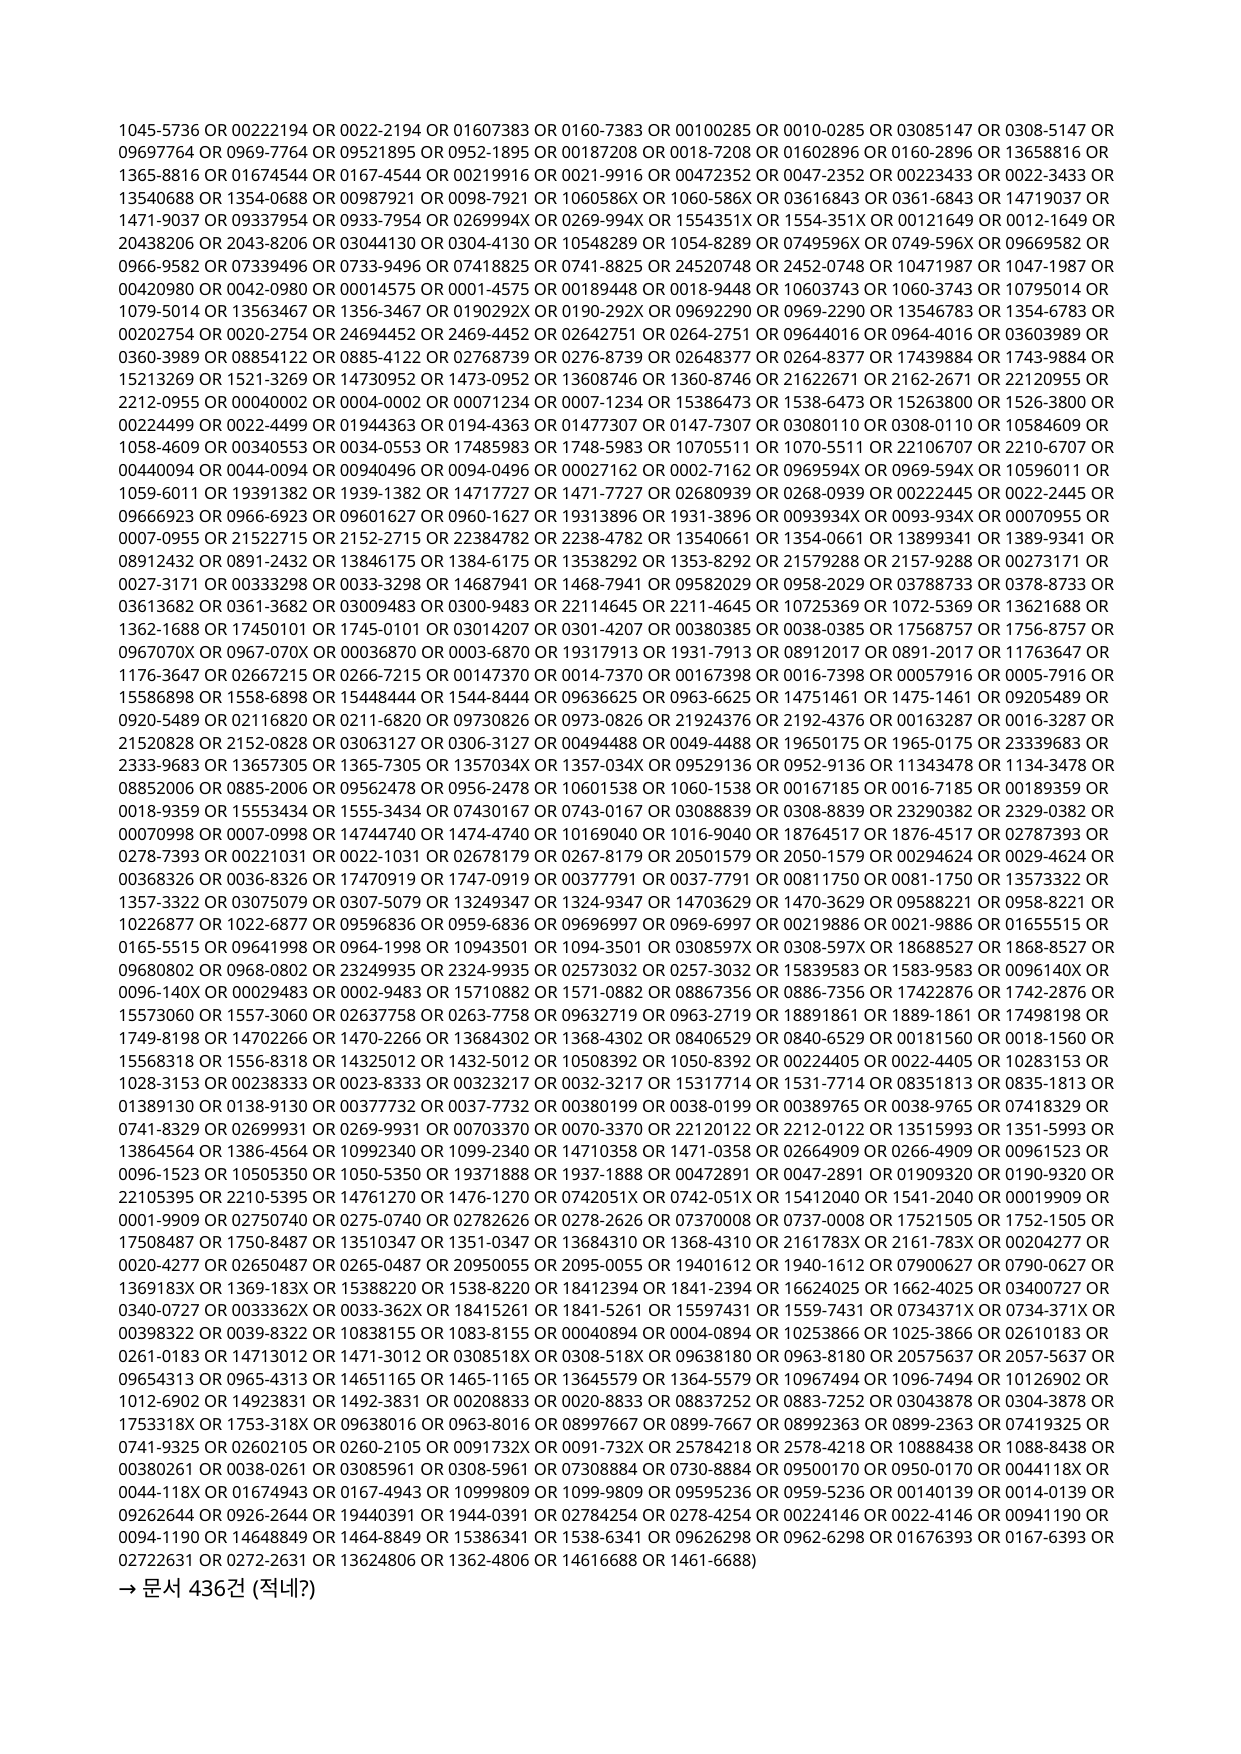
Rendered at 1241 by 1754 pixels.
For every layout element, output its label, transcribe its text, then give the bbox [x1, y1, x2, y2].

text → 문서 436건 (적네?) [118, 1571, 1122, 1603]
text 1045-5736 OR 00222194 OR 0022-2194 OR 01607383 OR 0160-7383 OR 00100285 OR 0010-0285 OR 03085147 OR 0308-5147 OR 09697764 OR 0969-7764 OR 09521895 OR 0952-1895 OR 00187208 OR 0018-7208 OR 01602896 OR 0160-2896 OR 13658816 OR 1365-8816 OR 01674544 OR 0167-4544 OR 00219916 OR 0021-9916 OR 00472352 OR 0047-2352 OR 00223433 OR 0022-3433 OR 13540688 OR 1354-0688 OR 00987921 OR 0098-7921 OR 1060586X OR 1060-586X OR 03616843 OR 0361-6843 OR 14719037 OR 1471-9037 OR 09337954 OR 0933-7954 OR 0269994X OR 0269-994X OR 1554351X OR 1554-351X OR 00121649 OR 0012-1649 OR 20438206 OR 2043-8206 OR 03044130 OR 0304-4130 OR 10548289 OR 1054-8289 OR 0749596X OR 0749-596X OR 09669582 OR 0966-9582 OR 07339496 OR 0733-9496 OR 07418825 OR 0741-8825 OR 24520748 OR 2452-0748 OR 10471987 OR 1047-1987 OR 00420980 OR 0042-0980 OR 00014575 OR 0001-4575 OR 00189448 OR 0018-9448 OR 10603743 OR 1060-3743 OR 10795014 OR 1079-5014 OR 13563467 OR 1356-3467 OR 0190292X OR 0190-292X OR 09692290 OR 0969-2290 OR 13546783 OR 1354-6783 OR 00202754 OR 0020-2754 OR 24694452 OR 2469-4452 OR 02642751 OR 0264-2751 OR 09644016 OR 0964-4016 OR 03603989 OR 0360-3989 OR 08854122 OR 0885-4122 OR 02768739 OR 0276-8739 OR 02648377 OR 0264-8377 OR 17439884 OR 1743-9884 OR 15213269 OR 1521-3269 OR 14730952 OR 1473-0952 OR 13608746 OR 1360-8746 OR 21622671 OR 2162-2671 OR 22120955 OR 2212-0955 OR 00040002 OR 0004-0002 OR 00071234 OR 0007-1234 OR 15386473 OR 1538-6473 OR 15263800 OR 1526-3800 OR 00224499 OR 0022-4499 OR 01944363 OR 0194-4363 OR 01477307 OR 0147-7307 OR 03080110 OR 0308-0110 OR 10584609 OR 1058-4609 OR 00340553 OR 0034-0553 OR 17485983 OR 1748-5983 OR 10705511 OR 1070-5511 OR 22106707 OR 2210-6707 OR 00440094 OR 0044-0094 OR 00940496 OR 0094-0496 OR 00027162 OR 0002-7162 OR 0969594X OR 0969-594X OR 10596011 OR 1059-6011 OR 19391382 OR 1939-1382 OR 14717727 OR 1471-7727 OR 02680939 OR 0268-0939 OR 00222445 OR 0022-2445 OR 09666923 OR 0966-6923 OR 09601627 OR 0960-1627 OR 19313896 OR 1931-3896 OR 0093934X OR 0093-934X OR 00070955 OR 0007-0955 OR 21522715 OR 2152-2715 OR 22384782 OR 2238-4782 OR 13540661 OR 1354-0661 OR 13899341 OR 1389-9341 OR 08912432 OR 0891-2432 OR 13846175 OR 1384-6175 OR 13538292 OR 1353-8292 OR 21579288 OR 2157-9288 OR 00273171 OR 0027-3171 OR 00333298 OR 0033-3298 OR 14687941 OR 1468-7941 OR 09582029 OR 0958-2029 OR 03788733 OR 0378-8733 OR 03613682 OR 0361-3682 OR 03009483 OR 0300-9483 OR 22114645 OR 2211-4645 OR 10725369 OR 1072-5369 OR 13621688 OR 1362-1688 OR 17450101 OR 1745-0101 OR 03014207 OR 0301-4207 OR 00380385 OR 0038-0385 OR 17568757 OR 1756-8757 OR 0967070X OR 0967-070X OR 00036870 OR 0003-6870 OR 19317913 OR 1931-7913 OR 08912017 OR 0891-2017 OR 11763647 OR 1176-3647 OR 02667215 OR 0266-7215 OR 00147370 OR 0014-7370 OR 00167398 OR 0016-7398 OR 00057916 OR 0005-7916 OR 15586898 OR 1558-6898 OR 15448444 OR 1544-8444 OR 09636625 OR 0963-6625 OR 14751461 OR 1475-1461 OR 09205489 OR 0920-5489 OR 02116820 OR 0211-6820 OR 09730826 OR 0973-0826 OR 21924376 OR 2192-4376 OR 00163287 OR 0016-3287 OR 21520828 OR 2152-0828 OR 03063127 OR 0306-3127 OR 00494488 OR 0049-4488 OR 19650175 OR 1965-0175 OR 23339683 OR 2333-9683 OR 13657305 OR 1365-7305 OR 1357034X OR 1357-034X OR 09529136 OR 0952-9136 OR 11343478 OR 1134-3478 OR 08852006 OR 0885-2006 OR 09562478 OR 0956-2478 OR 10601538 OR 1060-1538 OR 00167185 OR 0016-7185 OR 00189359 OR 0018-9359 OR 15553434 OR 1555-3434 OR 07430167 OR 0743-0167 OR 03088839 OR 0308-8839 OR 23290382 OR 2329-0382 OR 00070998 OR 0007-0998 OR 14744740 OR 1474-4740 OR 10169040 OR 1016-9040 OR 18764517 OR 1876-4517 OR 02787393 OR 0278-7393 OR 00221031 OR 0022-1031 OR 02678179 OR 0267-8179 OR 20501579 OR 2050-1579 OR 00294624 OR 0029-4624 OR 00368326 OR 0036-8326 OR 17470919 OR 1747-0919 OR 00377791 OR 0037-7791 OR 00811750 OR 0081-1750 OR 13573322 OR 1357-3322 OR 03075079 OR 0307-5079 OR 13249347 OR 1324-9347 OR 14703629 OR 1470-3629 OR 09588221 OR 0958-8221 OR 10226877 OR 1022-6877 OR 09596836 OR 0959-6836 OR 09696997 OR 0969-6997 OR 00219886 OR 0021-9886 OR 01655515 OR 0165-5515 OR 09641998 OR 0964-1998 OR 10943501 OR 1094-3501 OR 0308597X OR 0308-597X OR 18688527 OR 1868-8527 OR 09680802 OR 0968-0802 OR 23249935 OR 2324-9935 OR 02573032 OR 0257-3032 OR 15839583 OR 1583-9583 OR 0096140X OR 0096-140X OR 00029483 OR 0002-9483 OR 15710882 OR 1571-0882 OR 08867356 OR 0886-7356 OR 17422876 OR 1742-2876 OR 15573060 OR 1557-3060 OR 02637758 OR 0263-7758 OR 09632719 OR 0963-2719 OR 18891861 OR 1889-1861 OR 17498198 OR 1749-8198 OR 14702266 OR 1470-2266 OR 13684302 OR 1368-4302 OR 08406529 OR 0840-6529 OR 00181560 OR 0018-1560 OR 15568318 OR 1556-8318 OR 14325012 OR 1432-5012 OR 10508392 OR 1050-8392 OR 00224405 OR 0022-4405 OR 10283153 OR 1028-3153 OR 00238333 OR 0023-8333 OR 00323217 OR 0032-3217 OR 15317714 OR 1531-7714 OR 08351813 OR 0835-1813 OR 01389130 OR 0138-9130 OR 00377732 OR 0037-7732 OR 00380199 OR 0038-0199 OR 00389765 OR 0038-9765 OR 07418329 OR 0741-8329 OR 02699931 OR 0269-9931 OR 00703370 OR 0070-3370 OR 22120122 OR 2212-0122 OR 13515993 OR 1351-5993 OR 13864564 OR 1386-4564 OR 10992340 OR 1099-2340 OR 14710358 OR 1471-0358 OR 02664909 OR 0266-4909 OR 00961523 OR 0096-1523 OR 10505350 OR 1050-5350 OR 19371888 OR 1937-1888 OR 00472891 OR 0047-2891 OR 01909320 OR 0190-9320 OR 22105395 OR 2210-5395 OR 14761270 OR 1476-1270 OR 0742051X OR 0742-051X OR 15412040 OR 1541-2040 OR 00019909 OR 0001-9909 OR 02750740 OR 0275-0740 OR 02782626 OR 0278-2626 OR 07370008 OR 0737-0008 OR 17521505 OR 1752-1505 OR 17508487 OR 1750-8487 OR 13510347 OR 1351-0347 OR 13684310 OR 1368-4310 OR 2161783X OR 2161-783X OR 00204277 OR 0020-4277 OR 02650487 OR 0265-0487 OR 20950055 OR 2095-0055 OR 19401612 OR 1940-1612 OR 07900627 OR 0790-0627 OR 1369183X OR 1369-183X OR 15388220 OR 1538-8220 OR 18412394 OR 1841-2394 OR 16624025 OR 1662-4025 OR 03400727 OR 0340-0727 OR 0033362X OR 0033-362X OR 18415261 OR 1841-5261 OR 15597431 OR 1559-7431 OR 0734371X OR 0734-371X OR 00398322 OR 0039-8322 OR 10838155 OR 1083-8155 OR 00040894 OR 0004-0894 OR 10253866 OR 1025-3866 OR 02610183 OR 0261-0183 OR 14713012 OR 1471-3012 OR 0308518X OR 0308-518X OR 09638180 OR 0963-8180 OR 20575637 OR 2057-5637 OR 09654313 OR 0965-4313 OR 14651165 OR 1465-1165 OR 13645579 OR 1364-5579 OR 10967494 OR 1096-7494 OR 10126902 OR 1012-6902 OR 14923831 OR 1492-3831 OR 00208833 OR 0020-8833 OR 08837252 OR 0883-7252 OR 03043878 OR 0304-3878 OR 1753318X OR 1753-318X OR 09638016 OR 0963-8016 OR 08997667 OR 0899-7667 OR 08992363 OR 0899-2363 OR 07419325 OR 0741-9325 OR 02602105 OR 0260-2105 OR 0091732X OR 0091-732X OR 25784218 OR 2578-4218 OR 10888438 OR 1088-8438 OR 00380261 OR 0038-0261 OR 03085961 OR 0308-5961 OR 07308884 OR 0730-8884 OR 09500170 OR 0950-0170 OR 0044118X OR 0044-118X OR 01674943 OR 0167-4943 OR 10999809 OR 1099-9809 OR 09595236 OR 0959-5236 OR 00140139 OR 0014-0139 OR 09262644 OR 0926-2644 OR 19440391 OR 1944-0391 OR 02784254 OR 0278-4254 OR 00224146 OR 0022-4146 OR 00941190 OR 0094-1190 OR 14648849 OR 1464-8849 OR 15386341 OR 1538-6341 OR 09626298 OR 0962-6298 OR 01676393 OR 0167-6393 OR 02722631 OR 0272-2631 OR 13624806 OR 1362-4806 OR 14616688 OR 1461-6688) [118, 118, 1122, 1571]
